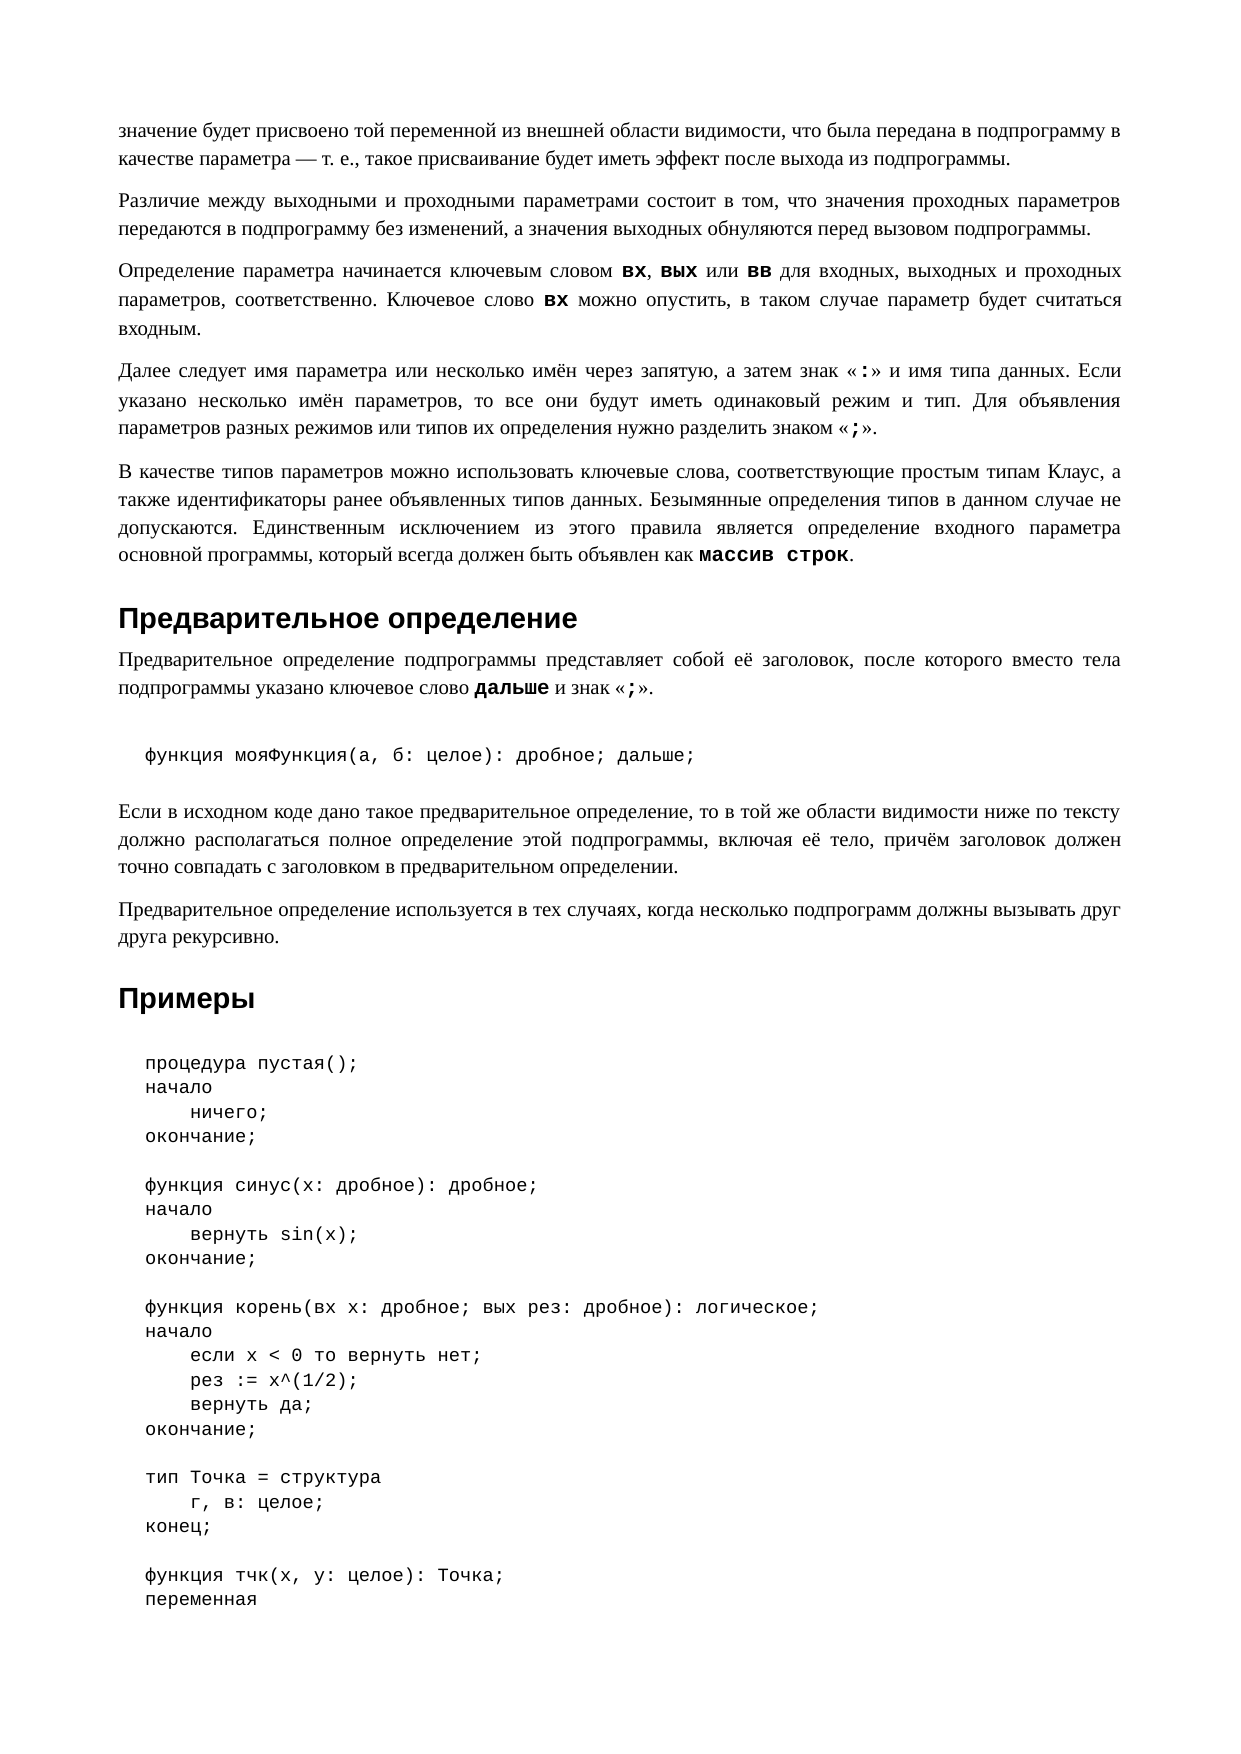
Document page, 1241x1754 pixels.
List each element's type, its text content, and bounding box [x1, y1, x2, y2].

text Далее следует имя параметра или несколько имён через запятую, а затем знак «:» и имя типа данных. Если указано несколько имён параметров, то все они будут иметь одинаковый режим и тип. Для объявления параметров разных режимов или типов их определения нужно разделить знаком «;». [118, 358, 1122, 441]
text В качестве типов параметров можно использовать ключевые слова, соответствующие простым типам Клаус, а также идентификаторы ранее объявленных типов данных. Безымянные определения типов в данном случае не допускаются. Единственным исключением из этого правила является определение входного параметра основной программы, который всегда должен быть объявлен как массив строк. [118, 459, 1122, 568]
text функция мояФункция(а, б: целое): дробное; дальше; [136, 737, 1104, 776]
text значение будет присвоено той переменной из внешней области видимости, что была передана в подпрограмму в качестве параметра — т. е., такое присваивание будет иметь эффект после выхода из подпрограммы. [118, 118, 1122, 170]
text Различие между выходными и проходными параметрами состоит в том, что значения проходных параметров передаются в подпрограмму без изменений, а значения выходных обнуляются перед вызовом подпрограммы. [118, 188, 1122, 239]
text функция корень(вх х: дробное; вых рез: дробное): логическое; начало если х < 0 то вернуть нет; рез := х^(1/2); вернуть да; окончание; [136, 1264, 1104, 1441]
text Если в исходном коде дано такое предварительное определение, то в той же области видимости ниже по тексту должно располагаться полное определение этой подпрограммы, включая её тело, причём заголовок должен точно совпадать с заголовком в предварительном определении. [118, 799, 1122, 878]
text процедура пустая(); начало ничего; окончание; [136, 1045, 1104, 1148]
text Предварительное определение подпрограммы представляет собой её заголовок, после которого вместо тела подпрограммы указано ключевое слово дальше и знак «;». [118, 647, 1122, 700]
text Предварительное определение используется в тех случаях, когда несколько подпрограмм должны вызывать друг друга рекурсивно. [118, 897, 1122, 948]
text тип Точка = структура г, в: целое; конец; функция тчк(х, у: целое): Точка; переменная [136, 1459, 1104, 1620]
text Определение параметра начинается ключевым словом вх, вых или вв для входных, выходных и проходных параметров, соответственно. Ключевое слово вх можно опустить, в таком случае параметр будет считаться входным. [118, 258, 1122, 340]
subtitle Примеры [118, 981, 1122, 1014]
subtitle Предварительное определение [118, 601, 1122, 634]
text функция синус(х: дробное): дробное; начало вернуть sin(х); окончание; [136, 1167, 1104, 1264]
